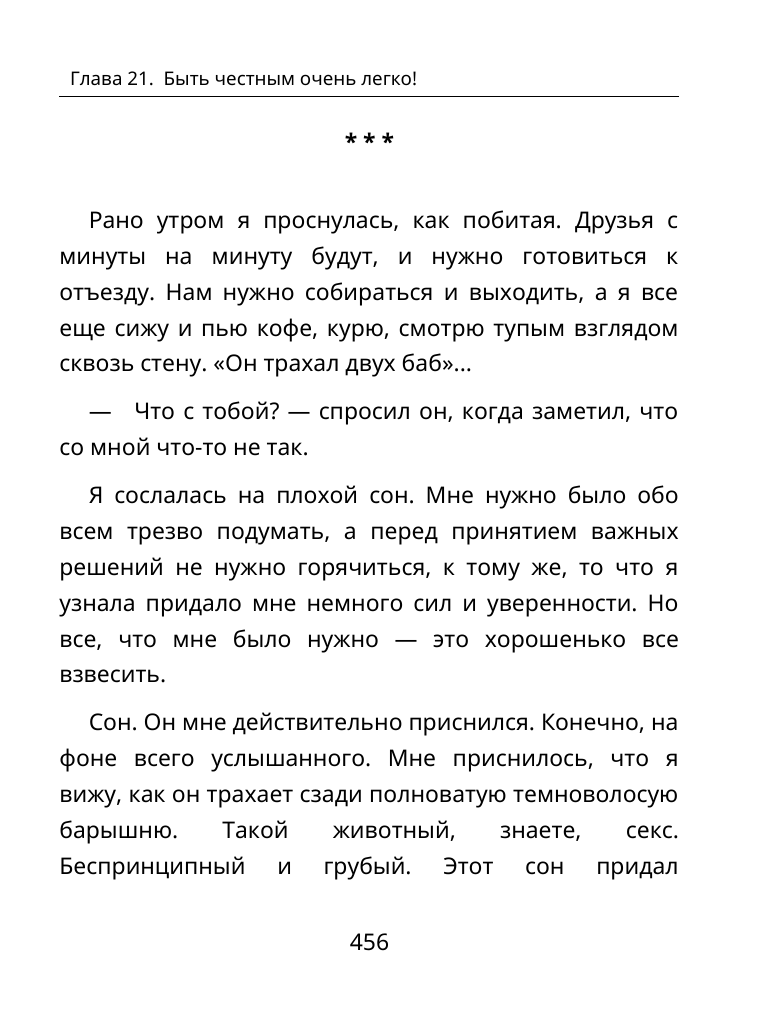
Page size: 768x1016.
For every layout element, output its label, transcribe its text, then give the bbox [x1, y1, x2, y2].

text Рано утром я проснулась, как побитая. Друзья с минуты на минуту будут, и нужно готовиться к отъезду. Нам нужно собираться и выходить, а я все еще сижу и пью кофе, курю, смотрю тупым взглядом сквозь стену. «Он трахал двух баб»... [59, 204, 679, 379]
text Я сослалась на плохой сон. Мне нужно было обо всем трезво подумать, а перед принятием важных решений не нужно горячиться, к тому же, то что я узнала придало мне немного сил и уверенности. Но все, что мне было нужно — это хорошенько все взвесить. [59, 479, 679, 690]
text Сон. Он мне действительно приснился. Конечно, на фоне всего услышанного. Мне приснилось, что я вижу, как он трахает сзади полноватую темноволосую барышню. Такой животный, знаете, секс. Беспринципный и грубый. Этот сон придал [59, 706, 679, 881]
subtitle * * * [59, 126, 679, 157]
list Что с тобой? — спросил он, когда заметил, что со мной что-то не так. [59, 395, 679, 462]
